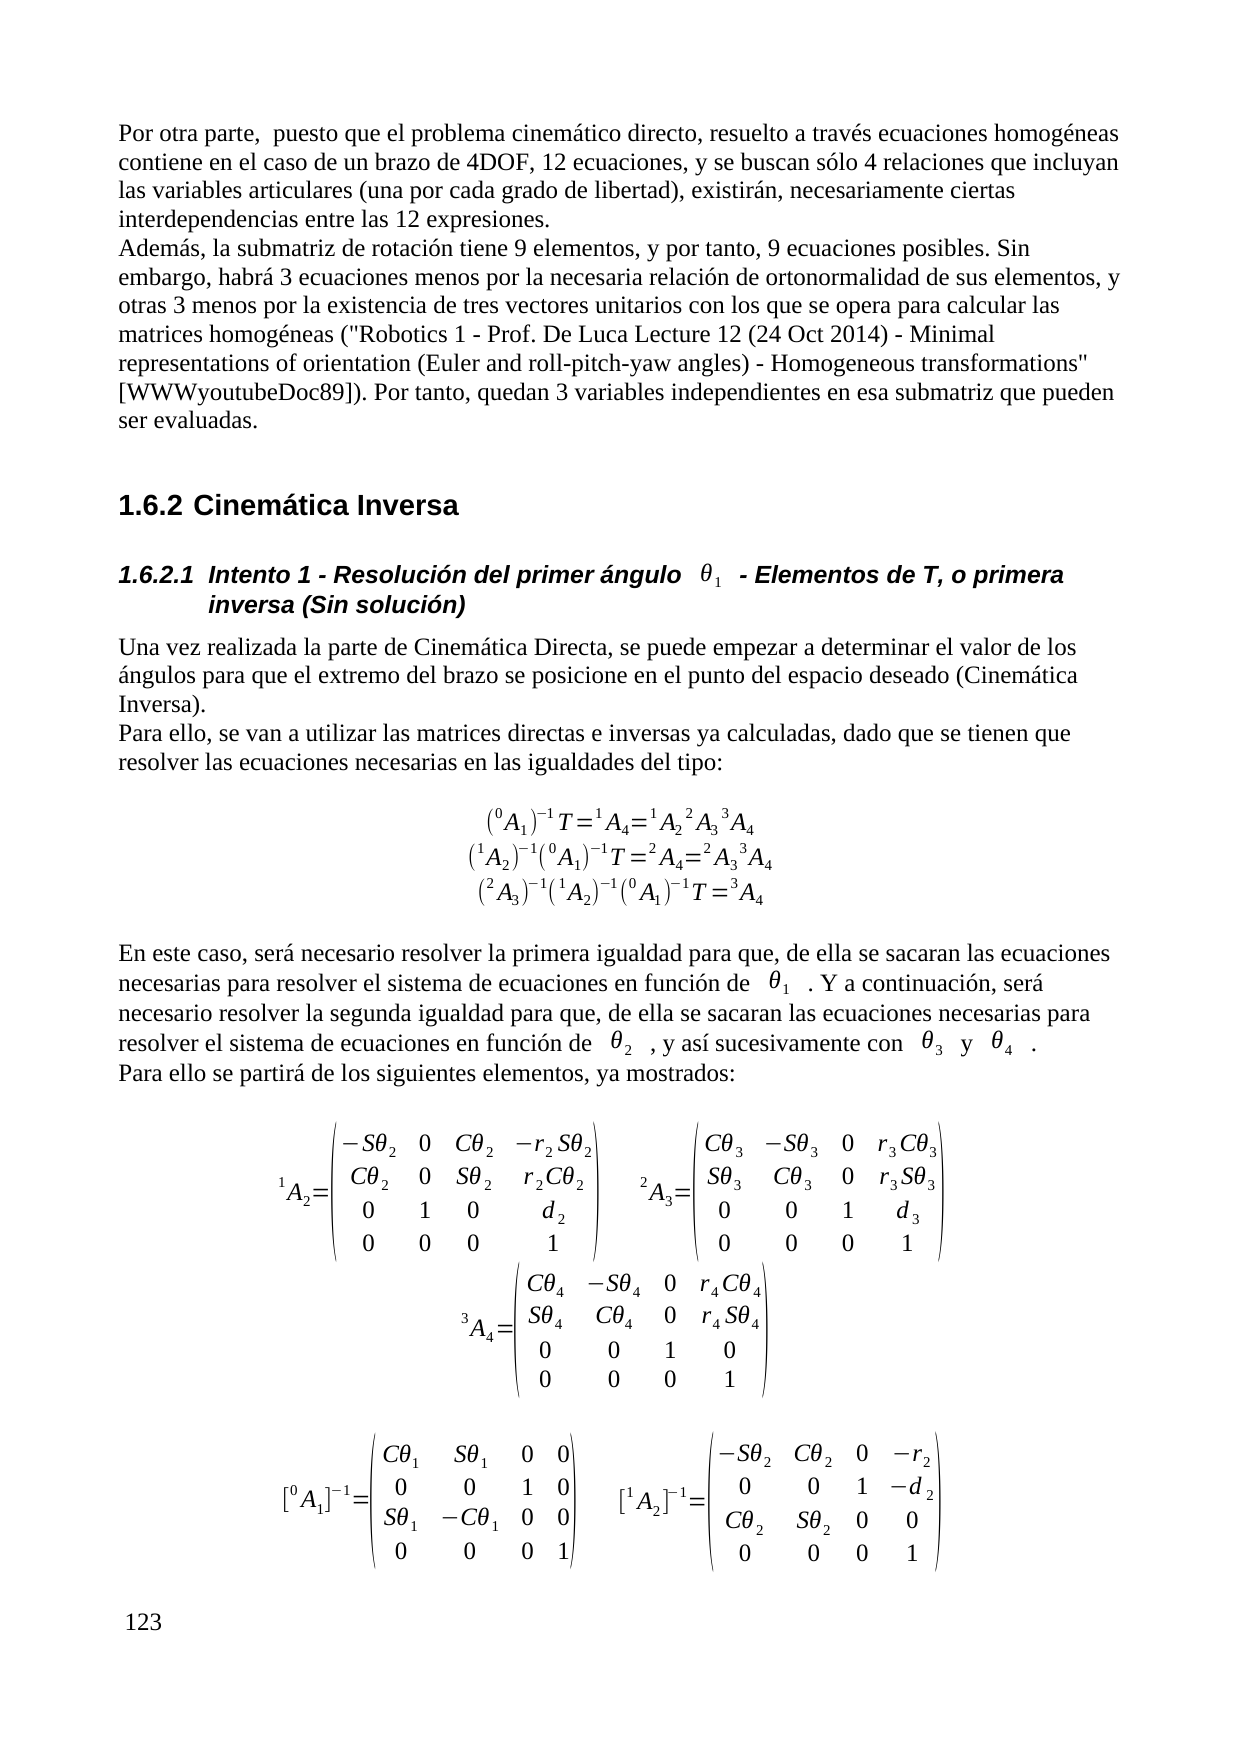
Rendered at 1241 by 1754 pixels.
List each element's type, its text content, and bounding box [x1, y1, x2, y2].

text Para ello, se van a utilizar las matrices directas e inversas ya calculadas, dado que se tienen que resolver las ecuaciones necesarias en las igualdades del tipo: [118, 718, 1122, 775]
subtitle Cinemática Inversa [118, 488, 1122, 522]
text interdependencias entre las 12 expresiones. [118, 204, 1122, 233]
text Una vez realizada la parte de Cinemática Directa, se puede empezar a determinar el valor de los ángulos para que el extremo del brazo se posicione en el punto del espacio deseado (Cinemática Inversa). [118, 632, 1122, 718]
text En este caso, será necesario resolver la primera igualdad para que, de ella se sacaran las ecuaciones necesarias para resolver el sistema de ecuaciones en función de. Y a continuación, será necesario resolver la segunda igualdad para que, de ella se sacaran las ecuaciones necesarias para resolver el sistema de ecuaciones en función de, y así sucesivamente cony. [118, 938, 1122, 1058]
text Para ello se partirá de los siguientes elementos, ya mostrados: [118, 1058, 1122, 1087]
text Por otra parte, puesto que el problema cinemático directo, resuelto a través ecuaciones homogéneas contiene en el caso de un brazo de 4DOF, 12 ecuaciones, y se buscan sólo 4 relaciones que incluyan las variables articulares (una por cada grado de libertad), existirán, necesariamente ciertas [118, 118, 1122, 204]
subtitle Intento 1 - Resolución del primer ángulo- Elementos de T, o primera inversa (Sin solución) [118, 559, 1122, 619]
text Además, la submatriz de rotación tiene 9 elementos, y por tanto, 9 ecuaciones posibles. Sin embargo, habrá 3 ecuaciones menos por la necesaria relación de ortonormalidad de sus elementos, y otras 3 menos por la existencia de tres vectores unitarios con los que se opera para calcular las matrices homogéneas ("Robotics 1 - Prof. De Luca Lecture 12 (24 Oct 2014) - Minimal representations of orientation (Euler and roll-pitch-yaw angles) - Homogeneous transformations" [WWWyoutubeDoc89]). Por tanto, quedan 3 variables independientes en esa submatriz que pueden ser evaluadas. [118, 233, 1122, 434]
